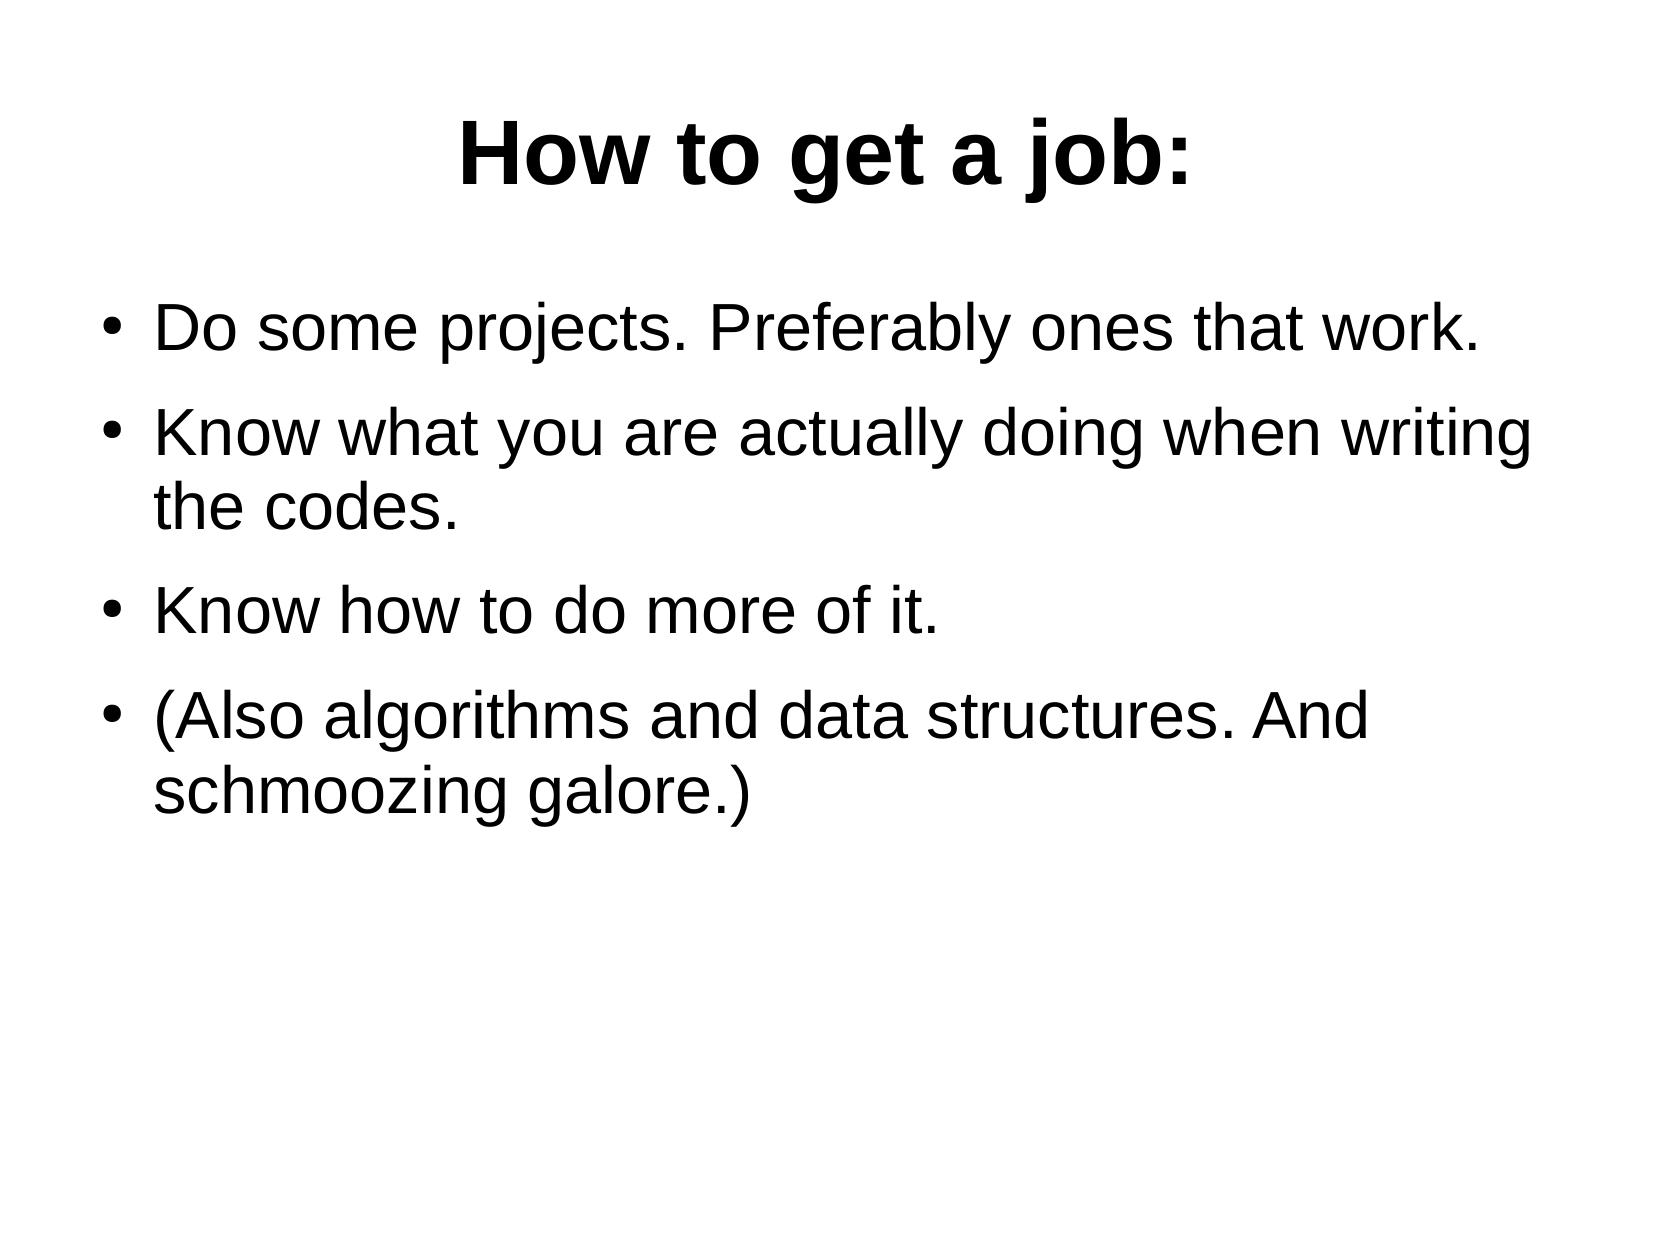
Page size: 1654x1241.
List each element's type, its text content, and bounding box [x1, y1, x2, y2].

title How to get a job: [82, 49, 1571, 257]
list Do some projects. Preferably ones that work. Know what you are actually doing when writing the codes. Know how to do more of it. (Also algorithms and data structures. And schmoozing galore.) [82, 290, 1571, 1010]
